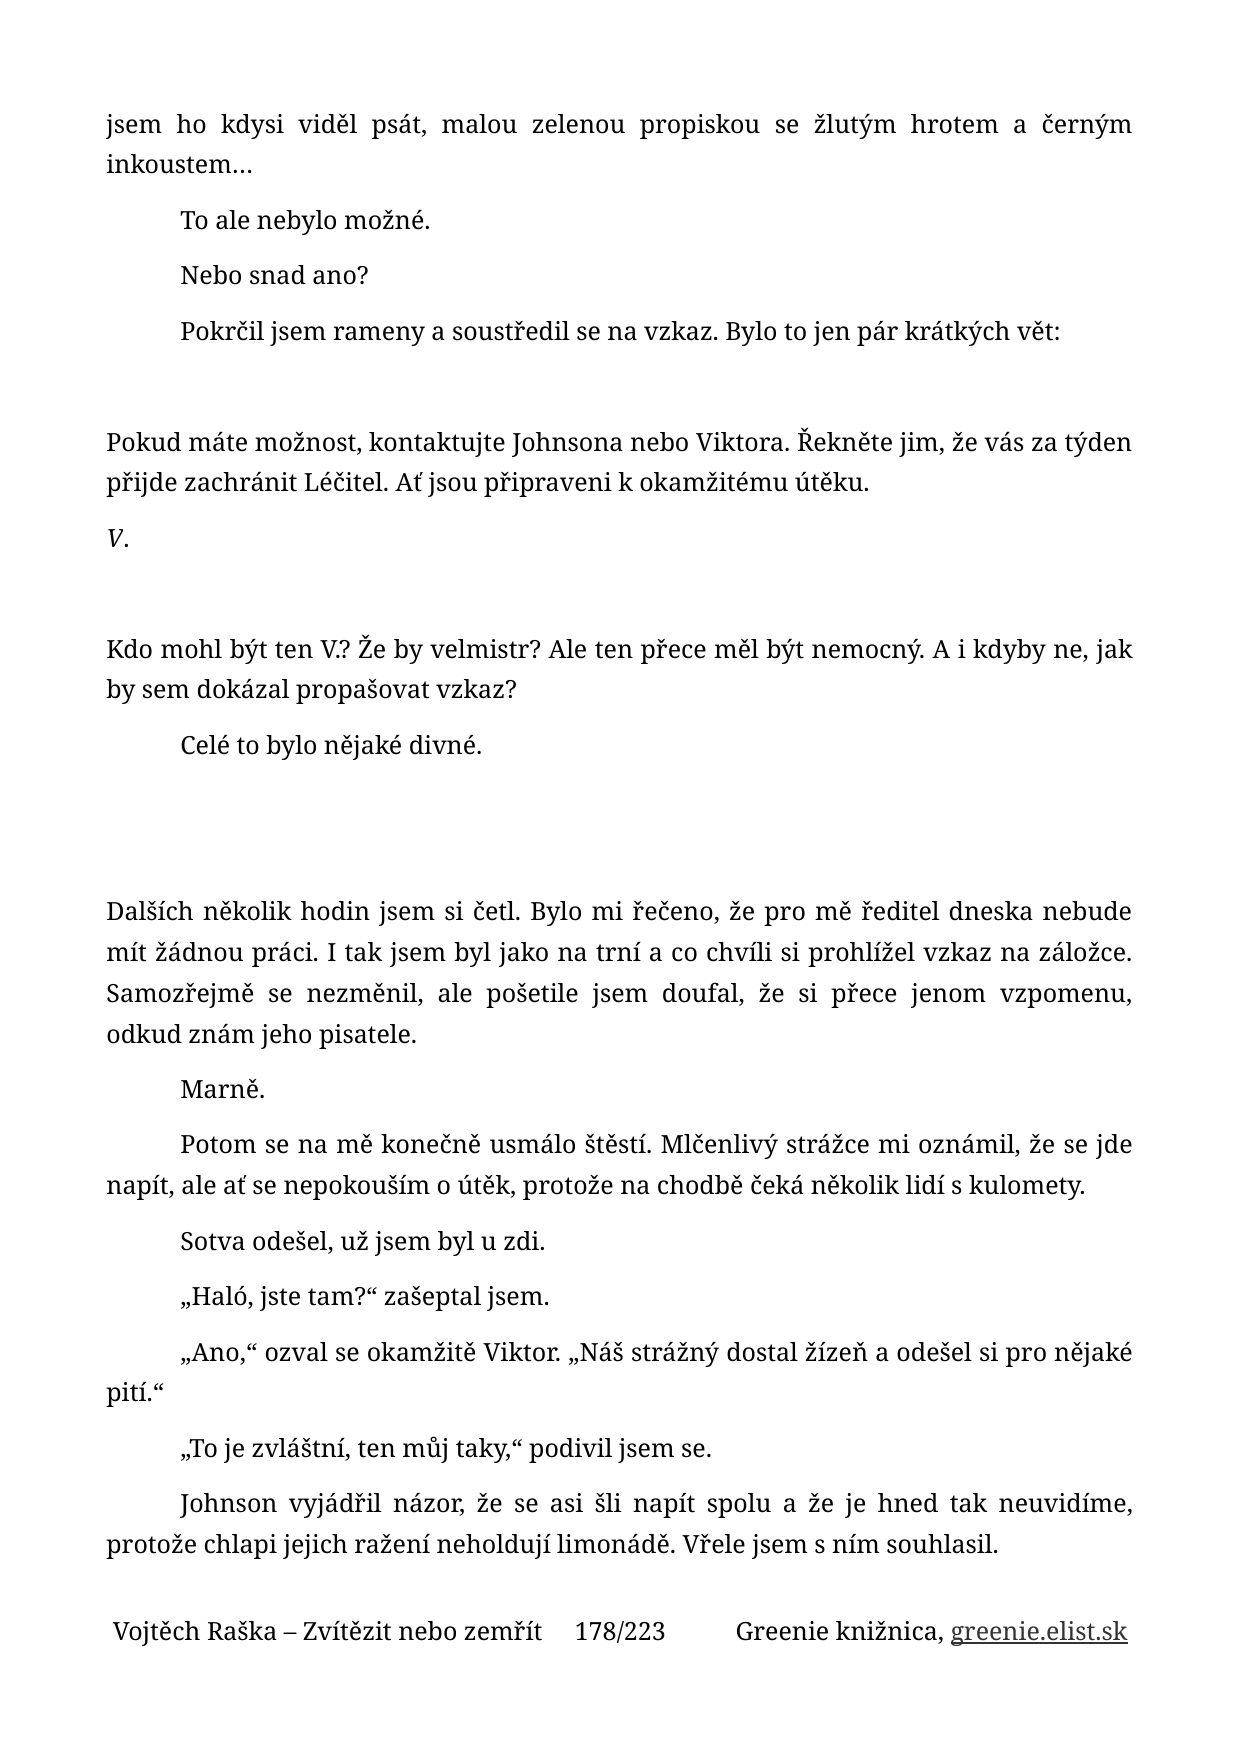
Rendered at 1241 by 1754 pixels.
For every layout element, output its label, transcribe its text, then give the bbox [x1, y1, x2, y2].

text Johnson vyjádřil názor, že se asi šli napít spolu a že je hned tak neuvidíme, protože chlapi jejich ražení neholdují limonádě. Vřele jsem s ním souhlasil. [106, 1486, 1134, 1561]
text „Haló, jste tam?“ zašeptal jsem. [106, 1279, 1134, 1313]
text To ale nebylo možné. [106, 202, 1134, 237]
text Dalších několik hodin jsem si četl. Bylo mi řečeno, že pro mě ředitel dneska nebude mít žádnou práci. I tak jsem byl jako na trní a co chvíli si prohlížel vzkaz na záložce. Samozřejmě se nezměnil, ale pošetile jsem doufal, že si přece jenom vzpomenu, odkud znám jeho pisatele. [106, 894, 1134, 1050]
text Marně. [106, 1072, 1134, 1106]
text „To je zvláštní, ten můj taky,“ podivil jsem se. [106, 1430, 1134, 1464]
text Potom se na mě konečně usmálo štěstí. Mlčenlivý strážce mi oznámil, že se jde napít, ale ať se nepokouším o útěk, protože na chodbě čeká několik lidí s kulomety. [106, 1127, 1134, 1202]
text Pokrčil jsem rameny a soustředil se na vzkaz. Bylo to jen pár krátkých vět: [106, 313, 1134, 347]
text jsem ho kdysi viděl psát, malou zelenou propiskou se žlutým hrotem a černým inkoustem… [106, 106, 1134, 181]
text Nebo snad ano? [106, 258, 1134, 292]
text V. [106, 520, 1134, 554]
text Sotva odešel, už jsem byl u zdi. [106, 1223, 1134, 1257]
text Kdo mohl být ten V.? Že by velmistr? Ale ten přece měl být nemocný. A i kdyby ne, jak by sem dokázal propašovat vzkaz? [106, 631, 1134, 706]
text Celé to bylo nějaké divné. [106, 727, 1134, 762]
text Pokud máte možnost, kontaktujte Johnsona nebo Viktora. Řekněte jim, že vás za týden přijde zachránit Léčitel. Ať jsou připraveni k okamžitému útěku. [106, 424, 1134, 499]
text „Ano,“ ozval se okamžitě Viktor. „Náš strážný dostal žízeň a odešel si pro nějaké pití.“ [106, 1334, 1134, 1409]
